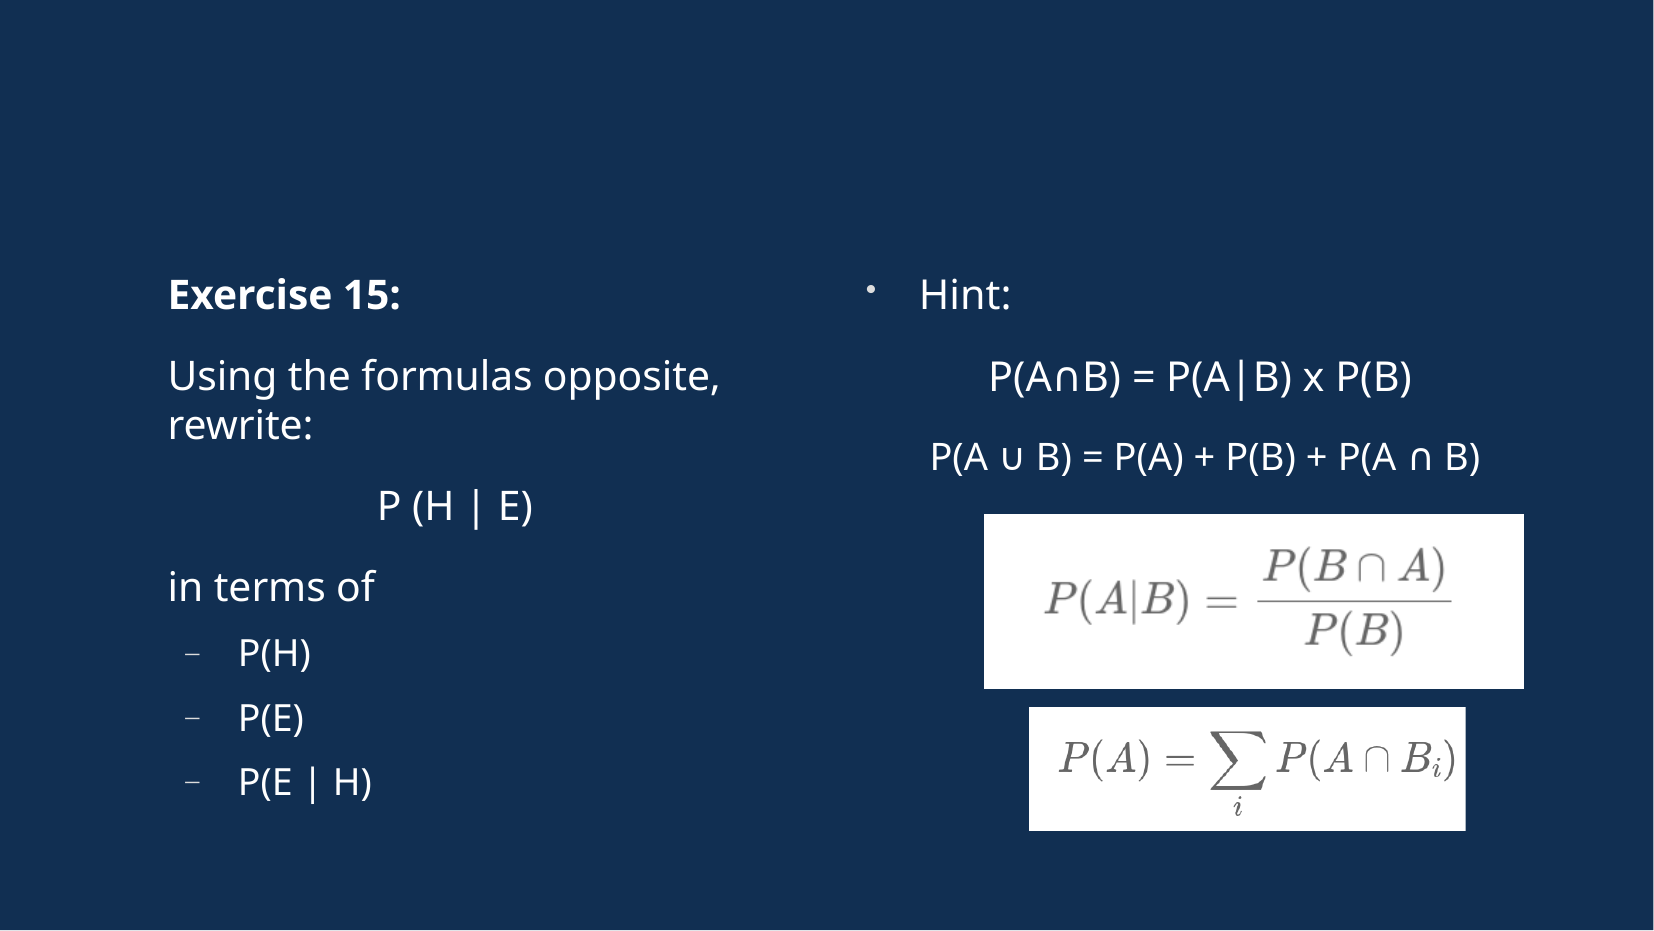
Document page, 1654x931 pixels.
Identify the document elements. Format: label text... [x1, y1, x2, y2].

list Exercise 15: Using the formulas opposite, rewrite: P (H | E) in terms of P(H) P(E) P(E | H) [97, 268, 813, 806]
list Hint: P(A∩B) = P(A|B) x P(B) P(A ∪ B) = P(A) + P(B) + P(A ∩ B) [848, 268, 1563, 806]
picture [984, 514, 1524, 689]
picture [1029, 707, 1466, 831]
